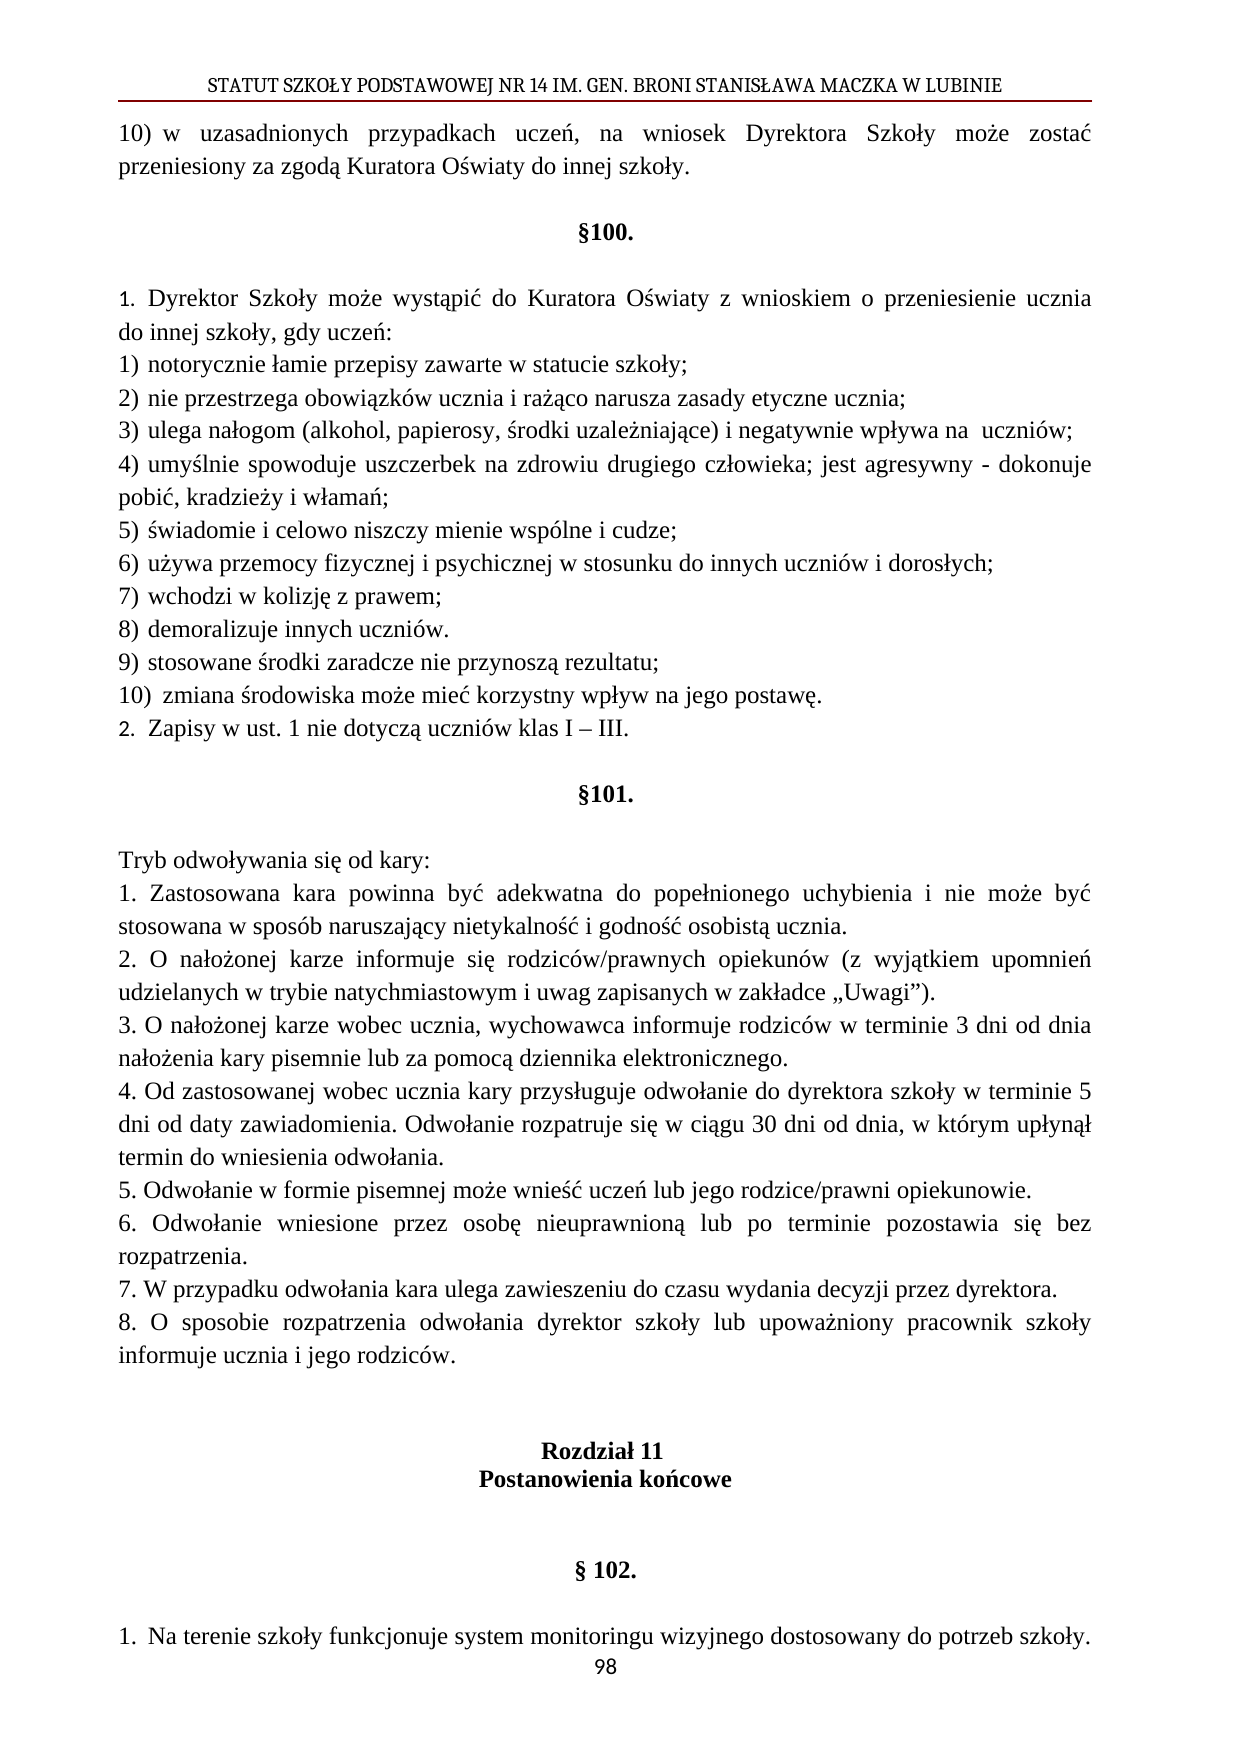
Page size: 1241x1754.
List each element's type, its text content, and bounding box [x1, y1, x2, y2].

subtitle Rozdział 11 Postanowienia końcowe [118, 1436, 1092, 1493]
list stosowane środki zaradcze nie przynoszą rezultatu; [118, 647, 1092, 676]
list świadomie i celowo niszczy mienie wspólne i cudze; [118, 515, 1092, 543]
text § 102. [118, 1555, 1092, 1584]
text Tryb odwoływania się od kary: [118, 845, 1092, 874]
list notorycznie łamie przepisy zawarte w statucie szkoły; [118, 349, 1092, 378]
text §101. [118, 779, 1092, 808]
list nie przestrzega obowiązków ucznia i rażąco narusza zasady etyczne ucznia; [118, 383, 1092, 411]
text 5. Odwołanie w formie pisemnej może wnieść uczeń lub jego rodzice/prawni opiekunowie. [118, 1175, 1092, 1204]
text 2. O nałożonej karze informuje się rodziców/prawnych opiekunów (z wyjątkiem upomnień udzielanych w trybie natychmiastowym i uwag zapisanych w zakładce „Uwagi”). [118, 944, 1092, 1006]
text 7. W przypadku odwołania kara ulega zawieszeniu do czasu wydania decyzji przez dyrektora. [118, 1274, 1092, 1303]
list demoralizuje innych uczniów. [118, 614, 1092, 642]
list zmiana środowiska może mieć korzystny wpływ na jego postawę. [118, 680, 1092, 708]
list wchodzi w kolizję z prawem; [118, 581, 1092, 609]
list Dyrektor Szkoły może wystąpić do Kuratora Oświaty z wnioskiem o przeniesienie ucznia do innej szkoły, gdy uczeń: [118, 283, 1092, 345]
list ulega nałogom (alkohol, papierosy, środki uzależniające) i negatywnie wpływa na uczniów; [118, 416, 1092, 444]
text 3. O nałożonej karze wobec ucznia, wychowawca informuje rodziców w terminie 3 dni od dnia nałożenia kary pisemnie lub za pomocą dziennika elektronicznego. [118, 1010, 1092, 1072]
text §100. [118, 217, 1092, 246]
list Na terenie szkoły funkcjonuje system monitoringu wizyjnego dostosowany do potrzeb szkoły. [118, 1621, 1092, 1650]
text 8. O sposobie rozpatrzenia odwołania dyrektor szkoły lub upoważniony pracownik szkoły informuje ucznia i jego rodziców. [118, 1307, 1092, 1369]
list w uzasadnionych przypadkach uczeń, na wniosek Dyrektora Szkoły może zostać przeniesiony za zgodą Kuratora Oświaty do innej szkoły. [118, 118, 1092, 180]
list używa przemocy fizycznej i psychicznej w stosunku do innych uczniów i dorosłych; [118, 548, 1092, 576]
text 6. Odwołanie wniesione przez osobę nieuprawnioną lub po terminie pozostawia się bez rozpatrzenia. [118, 1208, 1092, 1270]
text 1. Zastosowana kara powinna być adekwatna do popełnionego uchybienia i nie może być stosowana w sposób naruszający nietykalność i godność osobistą ucznia. [118, 878, 1092, 940]
list Zapisy w ust. 1 nie dotyczą uczniów klas I – III. [118, 713, 1092, 742]
text 4. Od zastosowanej wobec ucznia kary przysługuje odwołanie do dyrektora szkoły w terminie 5 dni od daty zawiadomienia. Odwołanie rozpatruje się w ciągu 30 dni od dnia, w którym upłynął termin do wniesienia odwołania. [118, 1076, 1092, 1171]
list umyślnie spowoduje uszczerbek na zdrowiu drugiego człowieka; jest agresywny - dokonuje pobić, kradzieży i włamań; [118, 449, 1092, 510]
